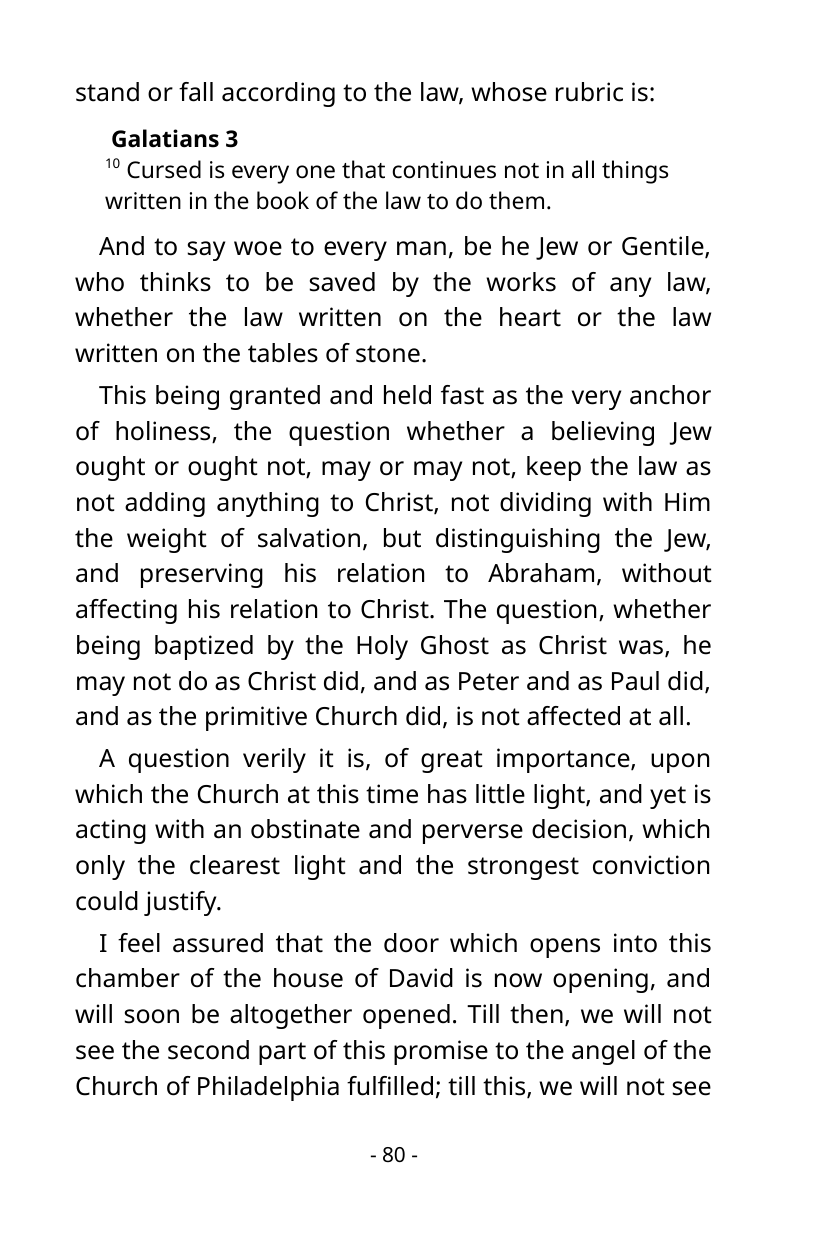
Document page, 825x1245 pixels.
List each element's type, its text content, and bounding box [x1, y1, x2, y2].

text Galatians 3 [105, 123, 712, 154]
text stand or fall according to the law, whose rubric is: [75, 75, 712, 109]
text 10 Cursed is every one that continues not in all things written in the book of the law to do them. [105, 154, 682, 216]
text A question verily it is, of great importance, upon which the Church at this time has little light, and yet is acting with an obstinate and perverse decision, which only the clearest light and the strongest conviction could justify. [75, 741, 712, 918]
text And to say woe to every man, be he Jew or Gentile, who thinks to be saved by the works of any law, whether the law written on the heart or the law written on the tables of stone. [75, 228, 712, 370]
text I feel assured that the door which opens into this chamber of the house of David is now opening, and will soon be altogether opened. Till then, we will not see the second part of this promise to the angel of the Church of Philadelphia fulfilled; till this, we will not see [75, 925, 712, 1102]
text This being granted and held fast as the very anchor of holiness, the question whether a believing Jew ought or ought not, may or may not, keep the law as not adding anything to Christ, not dividing with Him the weight of salvation, but distinguishing the Jew, and preserving his relation to Abraham, without affecting his relation to Christ. The question, whether being baptized by the Holy Ghost as Christ was, he may not do as Christ did, and as Peter and as Paul did, and as the primitive Church did, is not affected at all. [75, 377, 712, 733]
